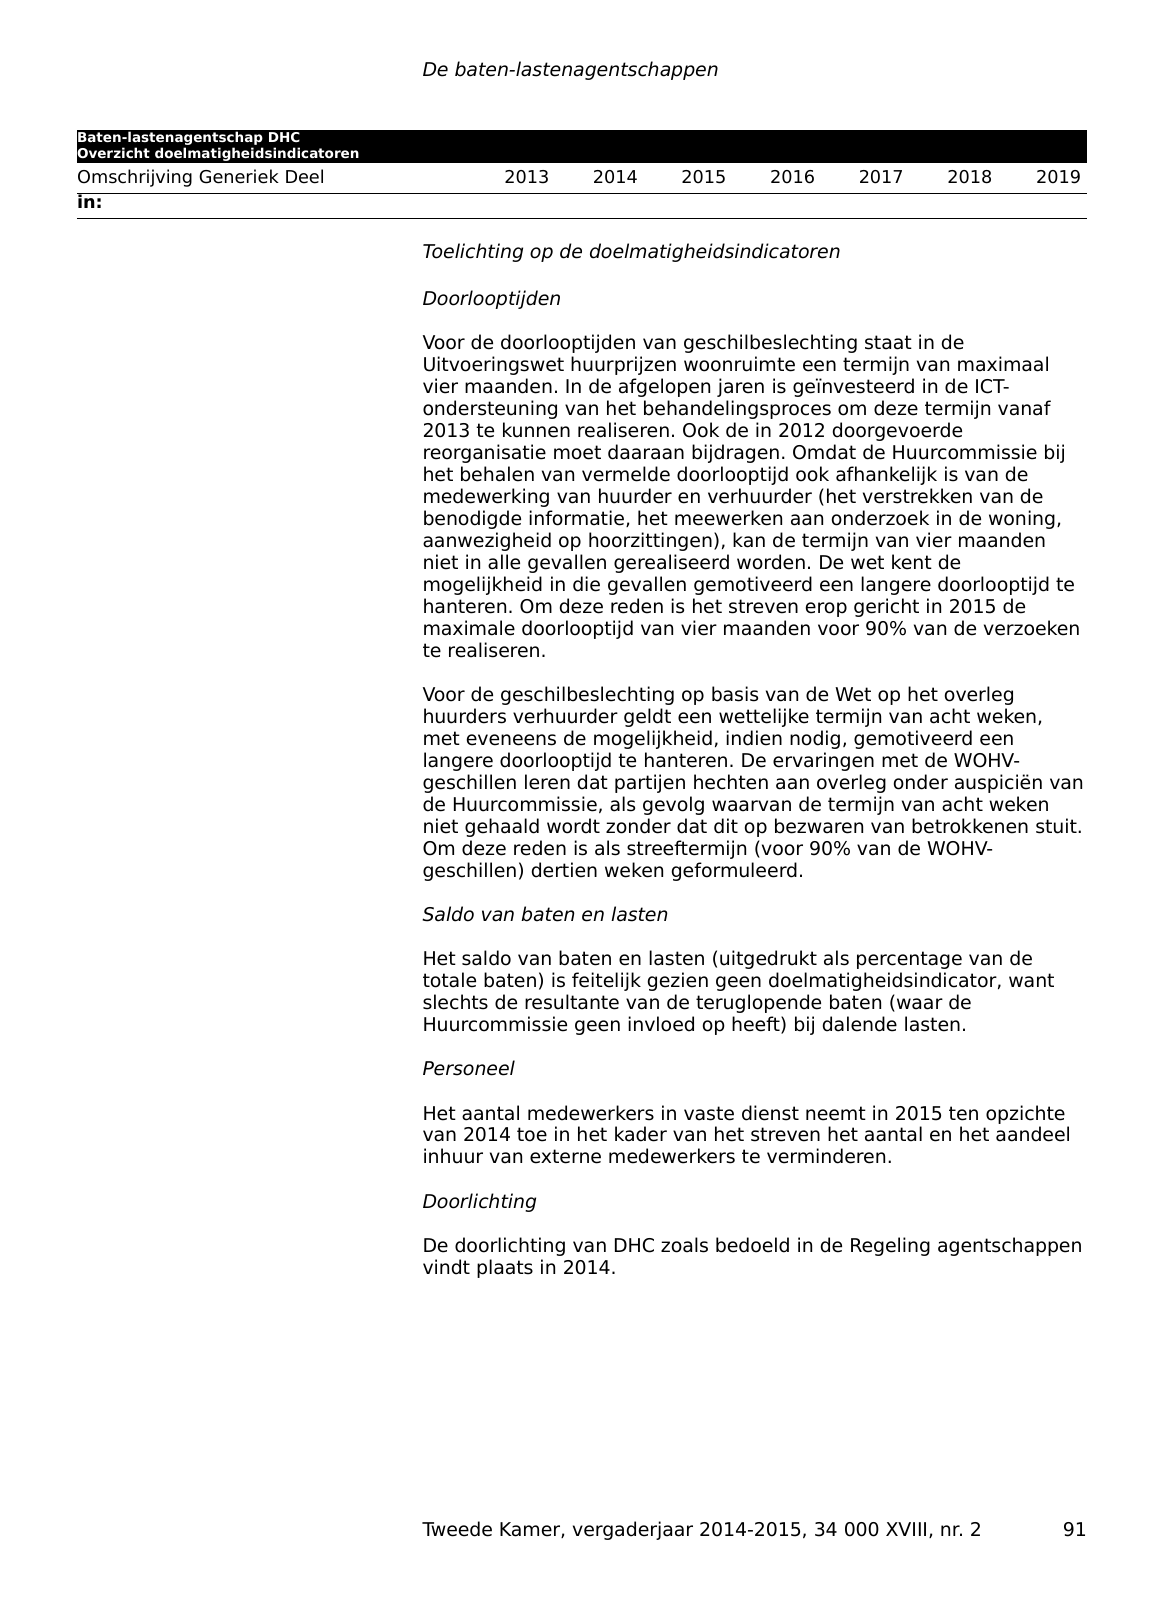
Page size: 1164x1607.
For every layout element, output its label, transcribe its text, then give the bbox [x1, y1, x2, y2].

text Het saldo van baten en lasten (uitgedrukt als percentage van de totale baten) is feitelijk gezien geen doelmatigheidsindicator, want slechts de resultante van de teruglopende baten (waar de Huurcommissie geen invloed op heeft) bij dalende lasten. [422, 948, 1087, 1036]
table_cell in: [77, 194, 466, 218]
table_header Baten-lastenagentschap DHC Overzicht doelmatigheidsindicatoren [77, 130, 1087, 161]
table_cell [732, 194, 821, 218]
table_cell 2015 [644, 163, 732, 192]
table_cell [821, 194, 909, 218]
table_cell Omschrijving Generiek Deel [77, 163, 466, 192]
table_cell 2019 [998, 163, 1087, 192]
subtitle Doorlichting [422, 1191, 1087, 1212]
table_cell [998, 194, 1087, 218]
table_cell [466, 194, 555, 218]
text Voor de doorlooptijden van geschilbeslechting staat in de Uitvoeringswet huurprijzen woonruimte een termijn van maximaal vier maanden. In de afgelopen jaren is geïnvesteerd in de ICT-ondersteuning van het behandelingsproces om deze termijn vanaf 2013 te kunnen realiseren. Ook de in 2012 doorgevoerde reorganisatie moet daaraan bijdragen. Omdat de Huurcommissie bij het behalen van vermelde doorlooptijd ook afhankelijk is van de medewerking van huurder en verhuurder (het verstrekken van de benodigde informatie, het meewerken aan onderzoek in de woning, aanwezigheid op hoorzittingen), kan de termijn van vier maanden niet in alle gevallen gerealiseerd worden. De wet kent de mogelijkheid in die gevallen gemotiveerd een langere doorlooptijd te hanteren. Om deze reden is het streven erop gericht in 2015 de maximale doorlooptijd van vier maanden voor 90% van de verzoeken te realiseren. [422, 332, 1087, 662]
subtitle Doorlooptijden [422, 288, 1087, 310]
subtitle Saldo van baten en lasten [422, 904, 1087, 926]
text De doorlichting van DHC zoals bedoeld in de Regeling agentschappen vindt plaats in 2014. [422, 1235, 1087, 1279]
table_cell 2014 [555, 163, 644, 192]
table_cell [909, 194, 998, 218]
text Voor de geschilbeslechting op basis van de Wet op het overleg huurders verhuurder geldt een wettelijke termijn van acht weken, met eveneens de mogelijkheid, indien nodig, gemotiveerd een langere doorlooptijd te hanteren. De ervaringen met de WOHV-geschillen leren dat partijen hechten aan overleg onder auspiciën van de Huurcommissie, als gevolg waarvan de termijn van acht weken niet gehaald wordt zonder dat dit op bezwaren van betrokkenen stuit. Om deze reden is als streeftermijn (voor 90% van de WOHV-geschillen) dertien weken geformuleerd. [422, 684, 1087, 882]
table_cell [644, 194, 732, 218]
table_cell 2018 [909, 163, 998, 192]
subtitle Toelichting op de doelmatigheidsindicatoren [422, 241, 1087, 263]
table_cell 2013 [466, 163, 555, 192]
text Het aantal medewerkers in vaste dienst neemt in 2015 ten opzichte van 2014 toe in het kader van het streven het aantal en het aandeel inhuur van externe medewerkers te verminderen. [422, 1102, 1087, 1168]
subtitle Personeel [422, 1058, 1087, 1080]
table_cell [555, 194, 644, 218]
table_cell 2016 [732, 163, 821, 192]
table_cell 2017 [821, 163, 909, 192]
